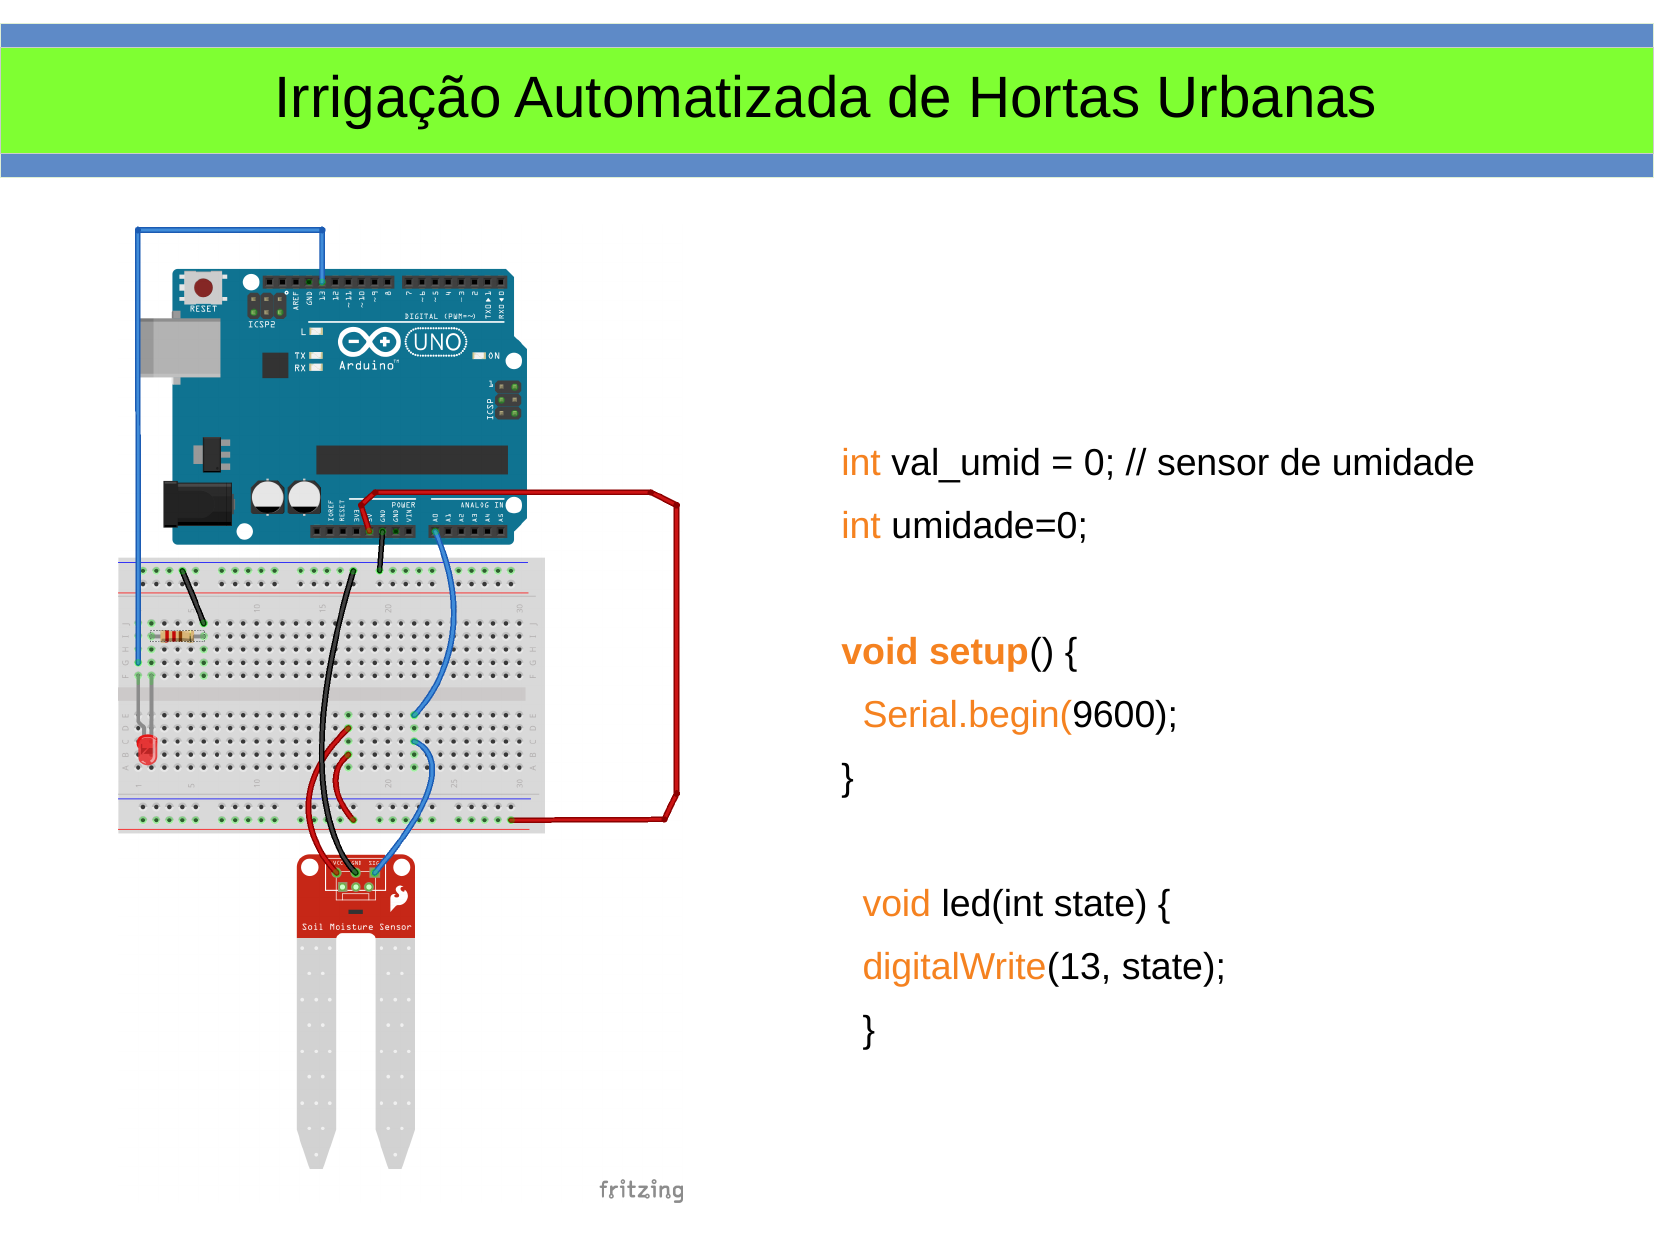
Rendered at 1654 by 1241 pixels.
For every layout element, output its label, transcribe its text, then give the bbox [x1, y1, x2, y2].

text_box int val_umid = 0; // sensor de umidade int umidade=0; void setup() { Serial.begin(9600); } void led(int state) { digitalWrite(13, state); } [826, 413, 1642, 1030]
text_box [0, 23, 1654, 178]
picture [118, 224, 683, 1205]
title Irrigação Automatizada de Hortas Urbanas [200, 41, 1512, 154]
